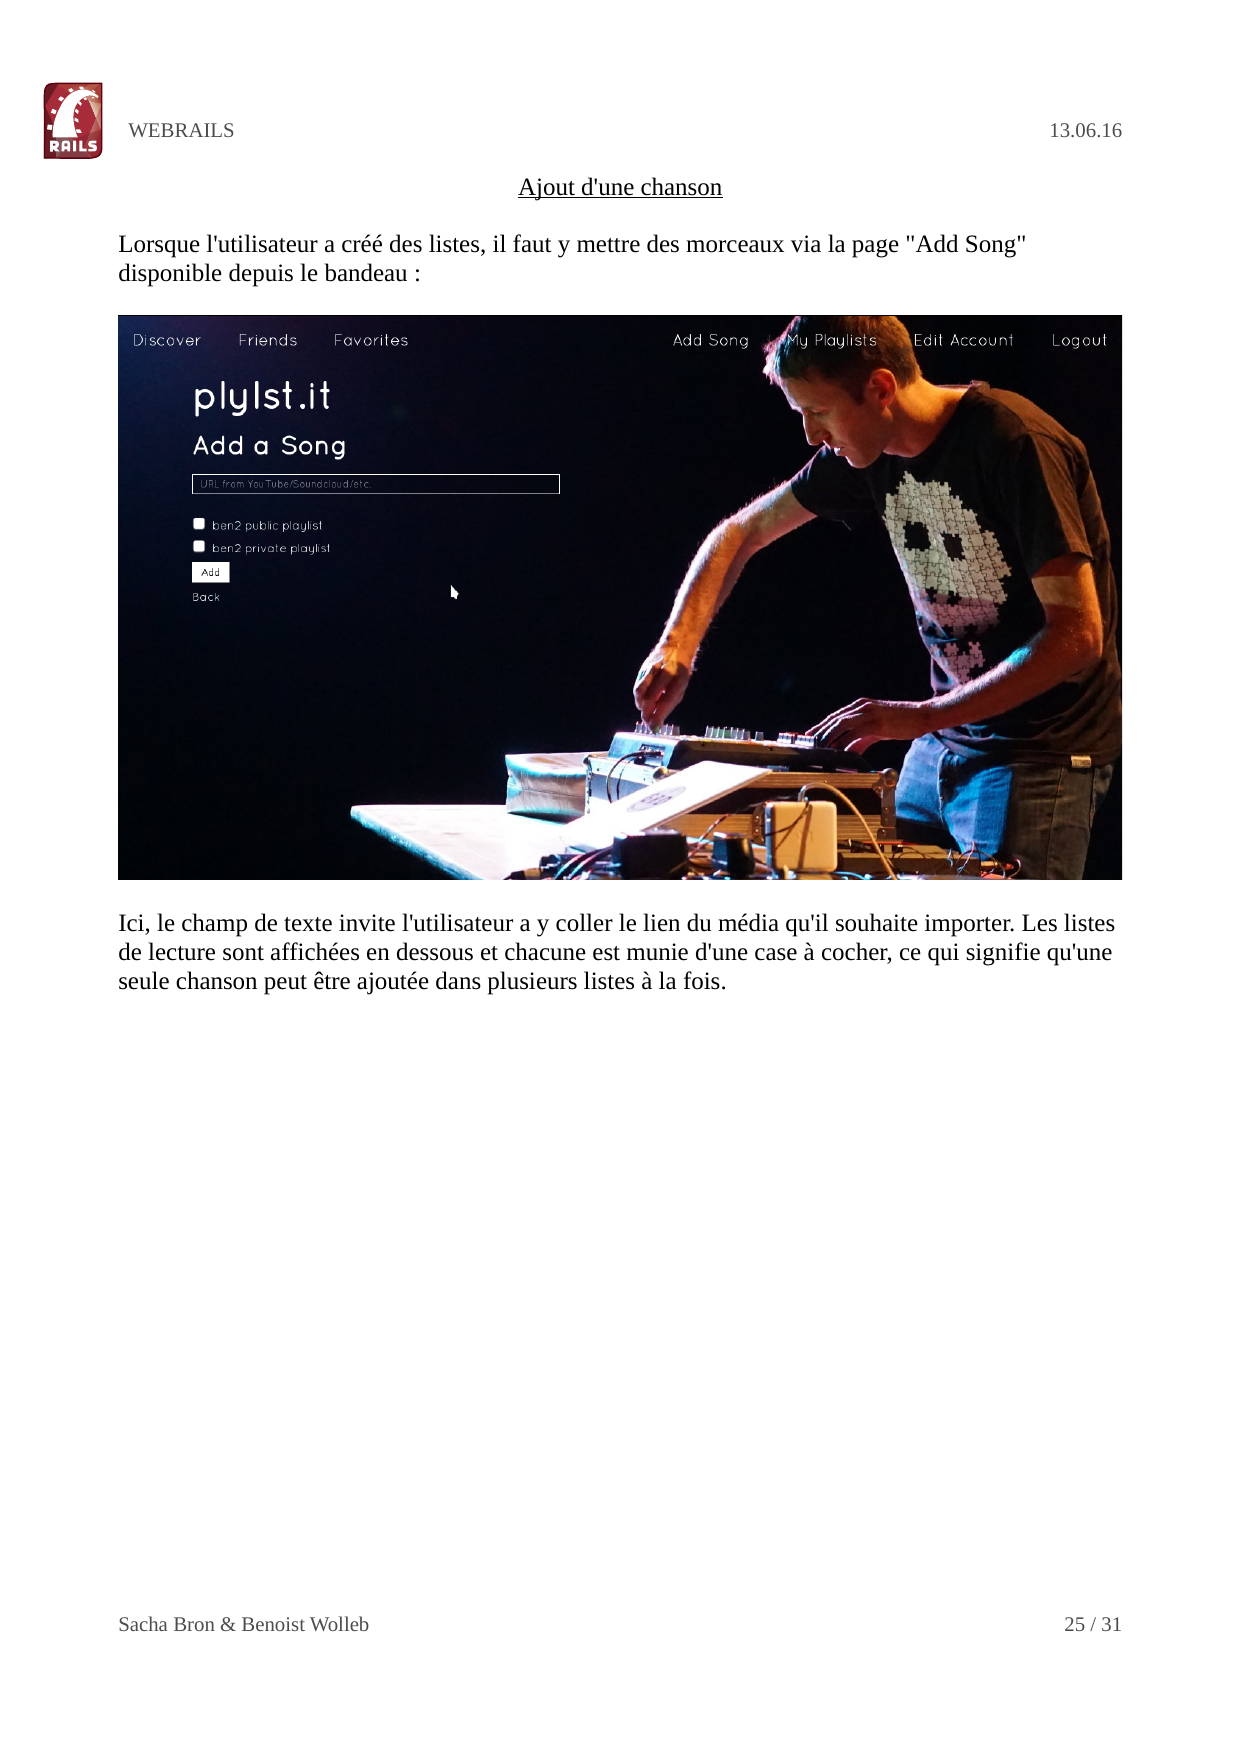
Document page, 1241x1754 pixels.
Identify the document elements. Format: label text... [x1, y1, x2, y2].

text Ici, le champ de texte invite l'utilisateur a y coller le lien du média qu'il souhaite importer. Les listes de lecture sont affichées en dessous et chacune est munie d'une case à cocher, ce qui signifie qu'une seule chanson peut être ajoutée dans plusieurs listes à la fois. [118, 908, 1122, 995]
subtitle Ajout d'une chanson [118, 172, 1122, 200]
text Lorsque l'utilisateur a créé des listes, il faut y mettre des morceaux via la page "Add Song" disponible depuis le bandeau : [118, 229, 1122, 287]
picture [118, 315, 1123, 880]
